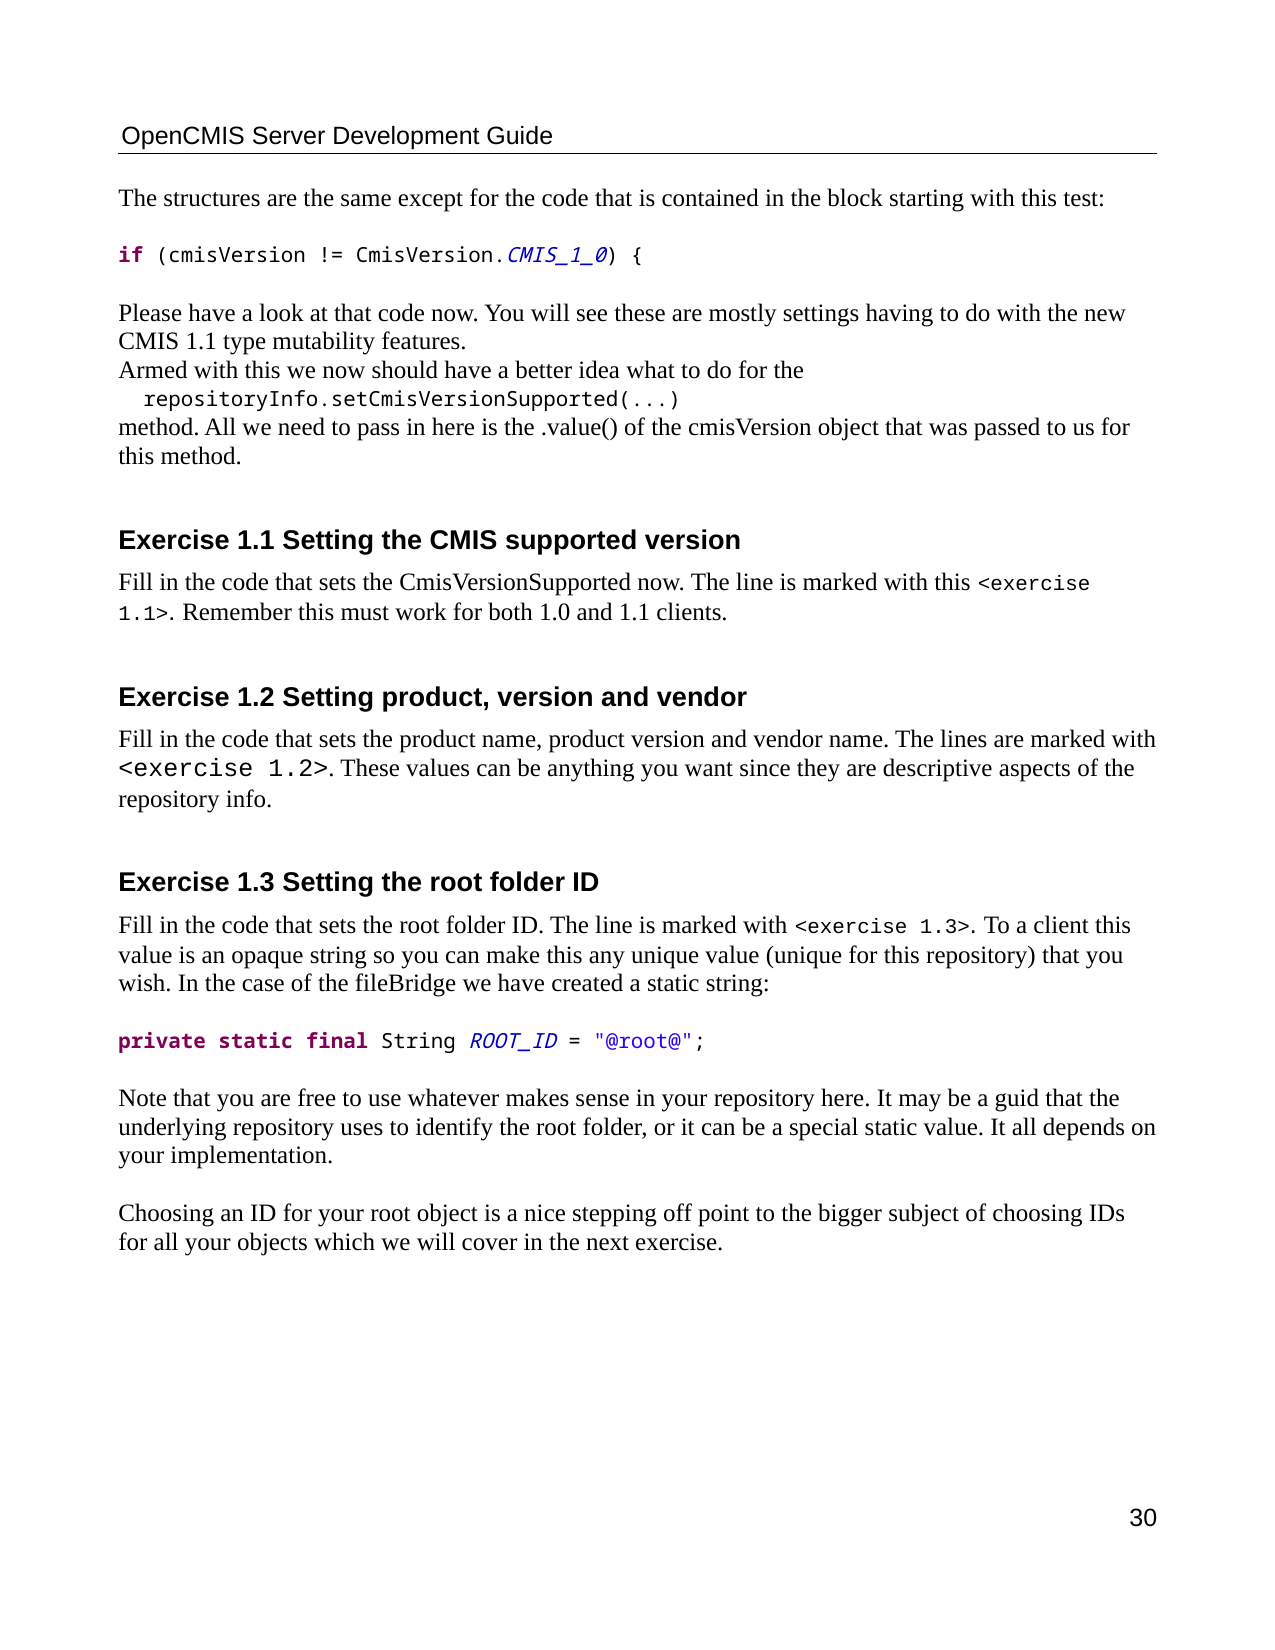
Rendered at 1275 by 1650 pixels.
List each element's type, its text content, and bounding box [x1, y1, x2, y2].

subtitle Exercise 1.2 Setting product, version and vendor [118, 681, 1157, 712]
text method. All we need to pass in here is the .value() of the cmisVersion object that was passed to us for this method. [118, 412, 1157, 470]
text if (cmisVersion != CmisVersion.CMIS_1_0) { [118, 241, 1157, 269]
text Fill in the code that sets the product name, product version and vendor name. The lines are marked with <exercise 1.2>. These values can be anything you want since they are descriptive aspects of the repository info. [118, 724, 1157, 813]
text Please have a look at that code now. You will see these are mostly settings having to do with the new CMIS 1.1 type mutability features. [118, 298, 1157, 355]
text private static final String ROOT_ID = "@root@"; [118, 1026, 1157, 1054]
text Choosing an ID for your root object is a nice stepping off point to the bigger subject of choosing IDs for all your objects which we will cover in the next exercise. [118, 1198, 1157, 1255]
subtitle Exercise 1.1 Setting the CMIS supported version [118, 524, 1157, 555]
text repositoryInfo.setCmisVersionSupported(...) [118, 384, 1157, 412]
text Note that you are free to use whatever makes sense in your repository here. It may be a guid that the underlying repository uses to identify the root folder, or it can be a special static value. It all depends on your implementation. [118, 1083, 1157, 1169]
text Armed with this we now should have a better idea what to do for the [118, 355, 1157, 384]
text Fill in the code that sets the CmisVersionSupported now. The line is marked with this <exercise 1.1>. Remember this must work for both 1.0 and 1.1 clients. [118, 567, 1157, 627]
subtitle Exercise 1.3 Setting the root folder ID [118, 866, 1157, 898]
text Fill in the code that sets the root folder ID. The line is marked with <exercise 1.3>. To a client this value is an opaque string so you can make this any unique value (unique for this repository) that you wish. In the case of the fileBridge we have created a static string: [118, 910, 1157, 997]
text The structures are the same except for the code that is contained in the block starting with this test: [118, 183, 1157, 212]
